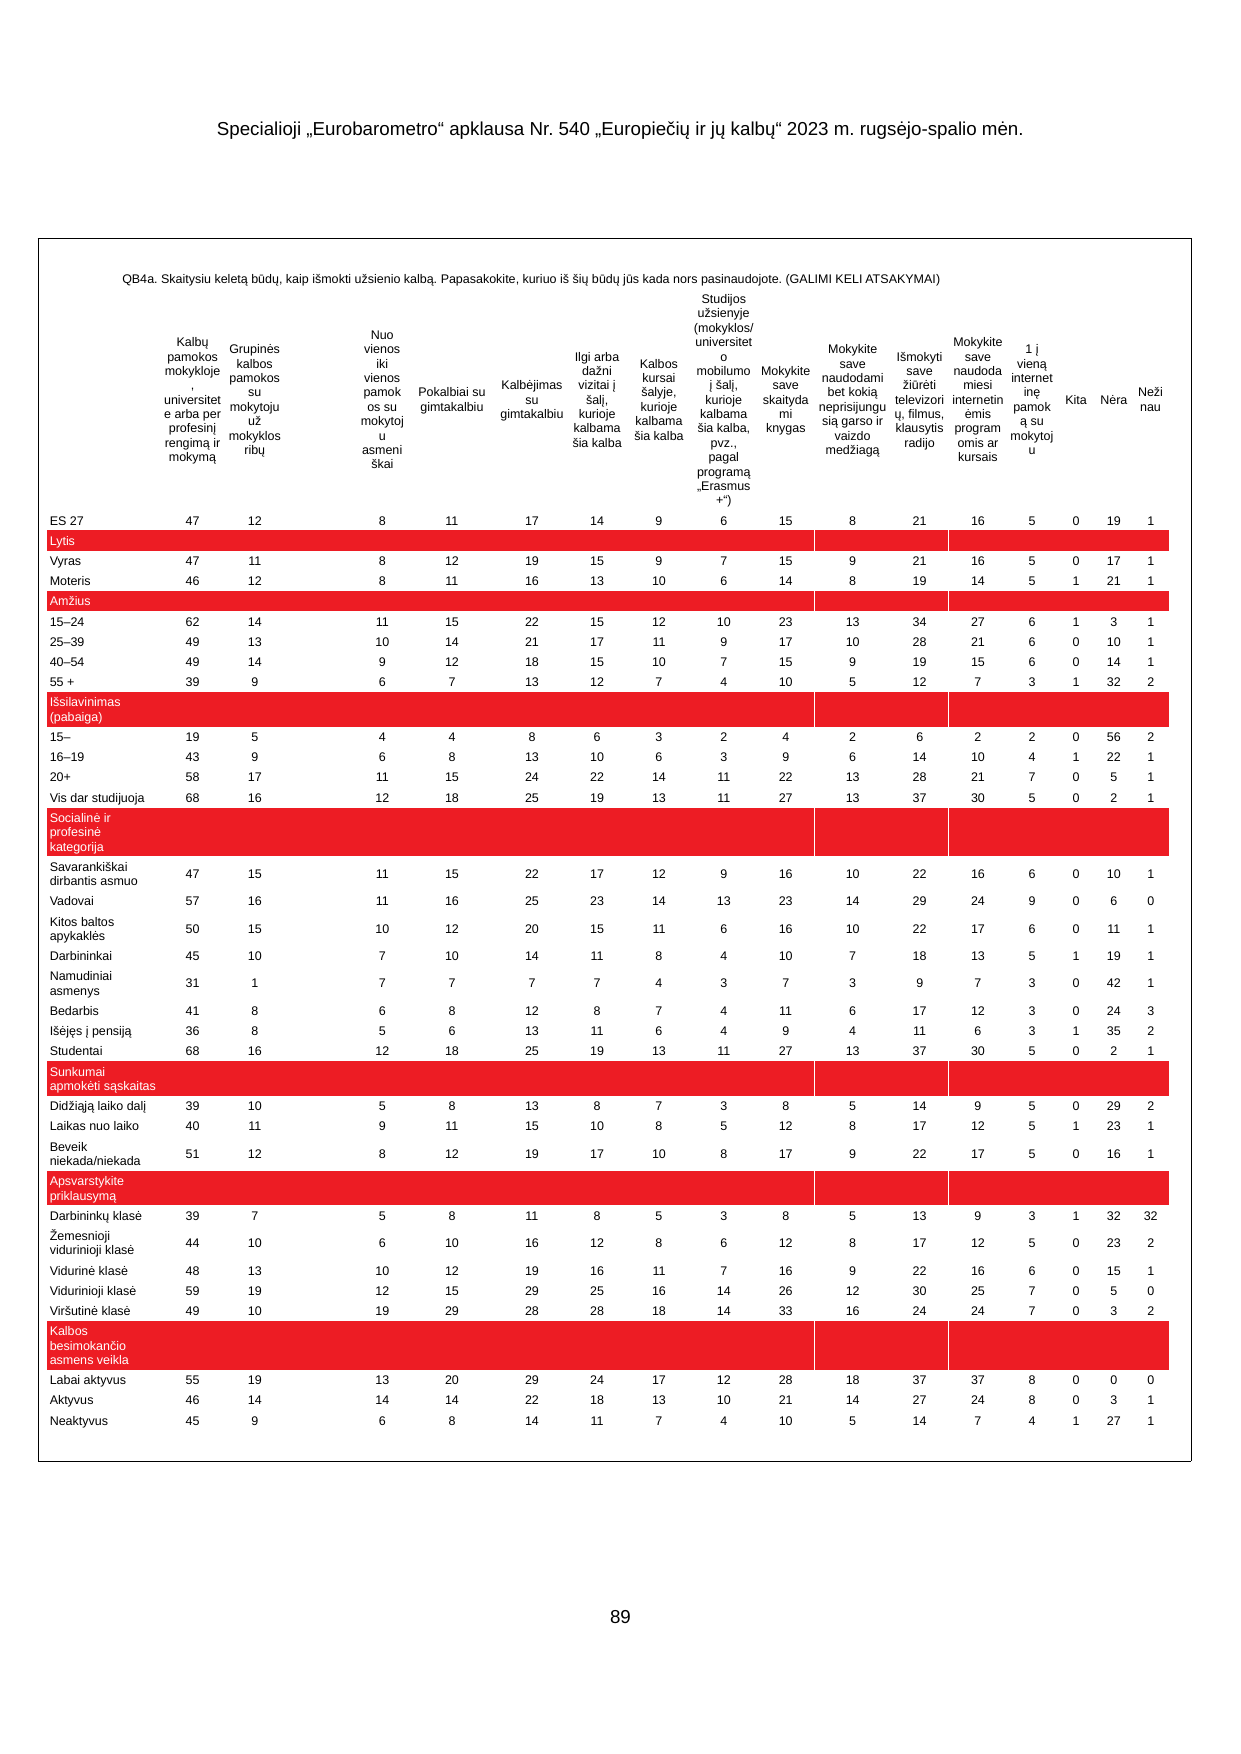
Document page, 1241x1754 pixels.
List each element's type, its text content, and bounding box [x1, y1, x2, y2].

table_cell Neaktyvus [47, 1410, 160, 1430]
table_cell 22 [496, 856, 567, 891]
table_cell [284, 767, 357, 787]
table_cell 25 [496, 787, 567, 807]
table_cell [890, 530, 948, 551]
table_cell 3 [1007, 1001, 1057, 1021]
table_cell 15 [496, 1116, 567, 1136]
table_cell 3 [691, 1096, 756, 1116]
table_cell [949, 1061, 1007, 1096]
table_cell [1095, 1171, 1132, 1205]
table_cell 1 [1132, 1041, 1169, 1061]
table_cell 15 [567, 652, 627, 672]
table_cell [284, 692, 357, 727]
table_cell [949, 1321, 1007, 1370]
table_cell [357, 591, 407, 611]
table_cell 5 [1007, 1116, 1057, 1136]
table_cell 13 [627, 787, 691, 807]
table_cell 0 [1057, 1001, 1095, 1021]
table_cell 1 [1057, 611, 1095, 631]
table_cell 1 [1132, 551, 1169, 571]
table_cell Bedarbis [47, 1001, 160, 1021]
table_cell 0 [1057, 551, 1095, 571]
table_cell 11 [1095, 911, 1132, 946]
table_cell 11 [407, 510, 496, 530]
table_cell 28 [890, 631, 948, 652]
table_cell 12 [756, 1226, 814, 1260]
table_cell 27 [1095, 1410, 1132, 1430]
table_cell 20 [496, 911, 567, 946]
table_cell 41 [160, 1001, 225, 1021]
table_cell [949, 591, 1007, 611]
table_cell 5 [1007, 946, 1057, 966]
table_cell 5 [1007, 787, 1057, 807]
table_cell 55 [160, 1370, 225, 1390]
table_cell 1 [1132, 1390, 1169, 1410]
table_cell 8 [357, 1136, 407, 1171]
table_cell 6 [1007, 1260, 1057, 1280]
table_cell [496, 1321, 567, 1370]
table_cell 17 [890, 1226, 948, 1260]
table_cell 22 [890, 856, 948, 891]
table_cell 11 [691, 1041, 756, 1061]
table_cell 11 [496, 1205, 567, 1226]
table_cell 6 [627, 747, 691, 767]
table_cell 12 [407, 1260, 496, 1280]
table_cell 1 [1132, 1116, 1169, 1136]
table_cell 3 [1095, 1390, 1132, 1410]
table_cell [357, 692, 407, 727]
table_cell 7 [691, 652, 756, 672]
table_cell [815, 530, 890, 551]
table_cell [284, 530, 357, 551]
table_cell 11 [357, 856, 407, 891]
table_cell [1095, 591, 1132, 611]
table_cell [890, 692, 948, 727]
table_cell 30 [949, 787, 1007, 807]
table_cell 0 [1132, 1370, 1169, 1390]
table_cell Amžius [47, 591, 160, 611]
table_cell [1132, 808, 1169, 856]
table_cell 1 [1132, 767, 1169, 787]
table_cell 23 [567, 891, 627, 911]
table_cell 6 [691, 1226, 756, 1260]
table_cell 1 [1132, 611, 1169, 631]
table_cell 2 [1095, 787, 1132, 807]
table_cell [284, 1001, 357, 1021]
table_cell 28 [567, 1301, 627, 1321]
table_cell 7 [691, 1260, 756, 1280]
table_cell [407, 1321, 496, 1370]
table_cell Išmokyti save žiūrėti televizorių, filmus, klausytis radijo [890, 289, 948, 510]
table_cell 16 [1095, 1136, 1132, 1171]
table_cell [284, 652, 357, 672]
table_cell 9 [225, 1410, 284, 1430]
table_cell 3 [1132, 1001, 1169, 1021]
table_cell 17 [567, 631, 627, 652]
table_cell 0 [1057, 1096, 1095, 1116]
table_cell 10 [756, 946, 814, 966]
table_cell 0 [1057, 787, 1095, 807]
table_cell [1007, 1061, 1057, 1096]
table_cell 14 [627, 891, 691, 911]
table_cell 10 [357, 911, 407, 946]
table_cell 8 [756, 1205, 814, 1226]
table_cell Kalbų pamokos mokykloje, universitete arba per profesinį rengimą ir mokymą [160, 289, 225, 510]
table_cell [949, 1171, 1007, 1205]
table_cell 3 [1095, 611, 1132, 631]
table_cell 14 [567, 510, 627, 530]
table_cell 9 [357, 1116, 407, 1136]
table_cell 8 [407, 1205, 496, 1226]
table_cell 2 [1132, 672, 1169, 692]
table_cell 11 [357, 767, 407, 787]
table_cell [1057, 591, 1095, 611]
table_cell 27 [756, 1041, 814, 1061]
table_cell 24 [1095, 1001, 1132, 1021]
table_cell 17 [949, 1136, 1007, 1171]
table_cell [1057, 692, 1095, 727]
table_cell 40–54 [47, 652, 160, 672]
table_cell 10 [627, 652, 691, 672]
table_cell 2 [1095, 1041, 1132, 1061]
table_cell 10 [225, 1226, 284, 1260]
table_cell 32 [1095, 1205, 1132, 1226]
table_cell 16 [756, 856, 814, 891]
table_cell 28 [496, 1301, 567, 1321]
table_cell 11 [756, 1001, 814, 1021]
table_cell [691, 1171, 756, 1205]
table_cell 8 [407, 1096, 496, 1116]
table_cell 62 [160, 611, 225, 631]
table_cell 13 [627, 1041, 691, 1061]
table_cell 13 [496, 672, 567, 692]
table_cell [357, 1321, 407, 1370]
table_cell 9 [627, 551, 691, 571]
table_cell 7 [949, 966, 1007, 1001]
table_cell 45 [160, 1410, 225, 1430]
table_cell 7 [627, 1001, 691, 1021]
table_cell 17 [225, 767, 284, 787]
table_cell 24 [496, 767, 567, 787]
table_cell 3 [691, 966, 756, 1001]
table_cell 2 [815, 727, 890, 747]
table_cell 7 [627, 672, 691, 692]
table_cell 3 [815, 966, 890, 1001]
table_cell 1 [1132, 510, 1169, 530]
table_cell 13 [496, 1096, 567, 1116]
table_cell Laikas nuo laiko [47, 1116, 160, 1136]
table_cell [284, 946, 357, 966]
table_cell 7 [357, 946, 407, 966]
table_cell [284, 672, 357, 692]
table_cell 10 [357, 631, 407, 652]
table_cell [815, 1321, 890, 1370]
table_cell 12 [949, 1226, 1007, 1260]
table_cell 3 [1007, 1205, 1057, 1226]
table_cell 3 [691, 747, 756, 767]
table_cell [160, 808, 225, 856]
table_cell 35 [1095, 1021, 1132, 1041]
table_cell 15 [949, 652, 1007, 672]
table_header [1132, 269, 1169, 289]
table_cell 6 [1007, 631, 1057, 652]
table_cell 15 [756, 551, 814, 571]
table_cell [1007, 808, 1057, 856]
table_cell 57 [160, 891, 225, 911]
table_cell 9 [627, 510, 691, 530]
table_cell [225, 530, 284, 551]
table_cell Aktyvus [47, 1390, 160, 1410]
table_cell Apsvarstykite priklausymą [47, 1171, 160, 1205]
table_cell 31 [160, 966, 225, 1001]
table_cell 12 [225, 1136, 284, 1171]
table_cell 29 [407, 1301, 496, 1321]
table_cell [1057, 1171, 1095, 1205]
table_cell 4 [627, 966, 691, 1001]
table_cell 47 [160, 551, 225, 571]
table_cell Išsilavinimas (pabaiga) [47, 692, 160, 727]
table_cell [1132, 591, 1169, 611]
table_cell 3 [1007, 1021, 1057, 1041]
table_cell [284, 611, 357, 631]
table_cell 7 [627, 1096, 691, 1116]
table_cell 1 [1057, 672, 1095, 692]
table_cell [160, 692, 225, 727]
table_cell 32 [1132, 1205, 1169, 1226]
table_cell [756, 692, 814, 727]
table_cell 6 [407, 1021, 496, 1041]
table_cell [225, 1061, 284, 1096]
table_cell 6 [567, 727, 627, 747]
table_cell Lytis [47, 530, 160, 551]
table_cell [691, 591, 756, 611]
table_cell 16 [627, 1280, 691, 1301]
table_cell 12 [756, 1116, 814, 1136]
table_cell [1095, 1061, 1132, 1096]
table_cell 4 [407, 727, 496, 747]
table_cell 22 [890, 911, 948, 946]
table_cell 9 [225, 672, 284, 692]
table_cell [691, 530, 756, 551]
table_cell [756, 1061, 814, 1096]
table_cell [160, 1061, 225, 1096]
table_cell [949, 530, 1007, 551]
table_cell 10 [815, 856, 890, 891]
table_cell [284, 727, 357, 747]
table_cell [627, 808, 691, 856]
table_cell 10 [567, 747, 627, 767]
table_cell 0 [1057, 1041, 1095, 1061]
table_cell 19 [160, 727, 225, 747]
table_cell 4 [1007, 1410, 1057, 1430]
table_cell 25–39 [47, 631, 160, 652]
table_cell 14 [496, 1410, 567, 1430]
table_cell [627, 1171, 691, 1205]
table_cell 29 [890, 891, 948, 911]
table_cell 13 [949, 946, 1007, 966]
table_cell 13 [815, 611, 890, 631]
table_cell [357, 1171, 407, 1205]
table_cell 16–19 [47, 747, 160, 767]
table_cell 13 [815, 1041, 890, 1061]
table_cell 0 [1057, 510, 1095, 530]
table_cell 10 [1095, 631, 1132, 652]
table_cell 5 [357, 1096, 407, 1116]
table_cell 21 [890, 510, 948, 530]
table_cell 24 [890, 1301, 948, 1321]
table_cell 17 [567, 1136, 627, 1171]
table_cell 30 [890, 1280, 948, 1301]
table_cell 6 [815, 747, 890, 767]
table_cell 22 [890, 1136, 948, 1171]
table_cell 7 [407, 966, 496, 1001]
table_cell 9 [756, 1021, 814, 1041]
table_cell 11 [357, 611, 407, 631]
table_cell [284, 1136, 357, 1171]
table_cell 1 [1132, 911, 1169, 946]
table_cell 49 [160, 1301, 225, 1321]
table_cell 14 [357, 1390, 407, 1410]
table_cell 12 [496, 1001, 567, 1021]
table_cell [1007, 591, 1057, 611]
table_cell 55 + [47, 672, 160, 692]
table_cell 2 [1007, 727, 1057, 747]
table_cell 19 [225, 1370, 284, 1390]
table_cell 9 [815, 551, 890, 571]
table_cell 4 [357, 727, 407, 747]
table_cell 7 [949, 672, 1007, 692]
table_cell 6 [627, 1021, 691, 1041]
table_cell [815, 591, 890, 611]
table_cell [567, 1171, 627, 1205]
table_cell 0 [1057, 652, 1095, 672]
table_cell 12 [407, 911, 496, 946]
table_cell Kitos baltos apykaklės [47, 911, 160, 946]
table_cell Išėjęs į pensiją [47, 1021, 160, 1041]
table_cell 1 [1057, 571, 1095, 591]
table_cell 5 [815, 1096, 890, 1116]
table_cell 12 [949, 1116, 1007, 1136]
table_cell 1 [1132, 946, 1169, 966]
table_cell 15 [567, 611, 627, 631]
table_cell 43 [160, 747, 225, 767]
table_cell 4 [691, 1410, 756, 1430]
table_cell [284, 1041, 357, 1061]
table_cell 0 [1057, 1136, 1095, 1171]
table_cell 10 [225, 1096, 284, 1116]
table_cell 1 [1057, 946, 1095, 966]
table_cell 6 [1095, 891, 1132, 911]
table_cell 36 [160, 1021, 225, 1041]
table_cell 16 [496, 571, 567, 591]
table_cell 10 [815, 911, 890, 946]
table_cell 34 [890, 611, 948, 631]
table_cell [890, 1171, 948, 1205]
table_cell 3 [627, 727, 691, 747]
table_cell 14 [890, 747, 948, 767]
table_cell 18 [407, 787, 496, 807]
table_cell [815, 808, 890, 856]
table_cell Nėra [1095, 289, 1132, 510]
table_cell 9 [691, 631, 756, 652]
table_cell [1132, 1321, 1169, 1370]
table_cell 15 [407, 1280, 496, 1301]
table_cell 29 [496, 1280, 567, 1301]
table_cell 7 [949, 1410, 1007, 1430]
table_cell 25 [949, 1280, 1007, 1301]
table_cell 22 [567, 767, 627, 787]
table_cell [284, 1260, 357, 1280]
table_cell 14 [815, 1390, 890, 1410]
table_cell 0 [1057, 1226, 1095, 1260]
table_cell 12 [567, 1226, 627, 1260]
table_cell [496, 530, 567, 551]
table_cell [627, 692, 691, 727]
table_cell 8 [496, 727, 567, 747]
table_cell [691, 1061, 756, 1096]
table_cell [1007, 1321, 1057, 1370]
table_cell 11 [567, 1021, 627, 1041]
table_cell Pokalbiai su gimtakalbiu [407, 289, 496, 510]
table_cell 15 [225, 911, 284, 946]
table_cell Moteris [47, 571, 160, 591]
table_cell [284, 856, 357, 891]
table_cell 15 [567, 551, 627, 571]
table_cell Labai aktyvus [47, 1370, 160, 1390]
table_cell 6 [1007, 611, 1057, 631]
table_cell 12 [407, 551, 496, 571]
table_cell 9 [815, 1260, 890, 1280]
table_cell 15– [47, 727, 160, 747]
table_cell [1095, 530, 1132, 551]
table_cell 5 [1095, 767, 1132, 787]
table_cell 45 [160, 946, 225, 966]
table_cell 19 [1095, 510, 1132, 530]
table_cell 27 [756, 787, 814, 807]
table_cell 20 [407, 1370, 496, 1390]
table_cell 5 [691, 1116, 756, 1136]
table_cell [1132, 1171, 1169, 1205]
table_cell 7 [496, 966, 567, 1001]
table_cell 12 [627, 856, 691, 891]
table_cell Kita [1057, 289, 1095, 510]
table_cell 19 [496, 1136, 567, 1171]
table_cell 7 [225, 1205, 284, 1226]
table_cell [1095, 808, 1132, 856]
table_cell 20+ [47, 767, 160, 787]
table_cell Vidurinioji klasė [47, 1280, 160, 1301]
table_cell 24 [567, 1370, 627, 1390]
table_cell 68 [160, 1041, 225, 1061]
table_cell 1 [1057, 747, 1095, 767]
table_cell [815, 1171, 890, 1205]
table_cell 5 [815, 1410, 890, 1430]
table_cell 46 [160, 1390, 225, 1410]
table_cell 0 [1057, 966, 1095, 1001]
table_cell 0 [1057, 631, 1095, 652]
table_cell 51 [160, 1136, 225, 1171]
table_cell [496, 692, 567, 727]
table_cell 1 į vieną internetinę pamoką su mokytoju [1007, 289, 1057, 510]
table_cell Socialinė ir profesinė kategorija [47, 808, 160, 856]
table_cell 8 [225, 1021, 284, 1041]
table_cell [756, 591, 814, 611]
table_cell 11 [407, 571, 496, 591]
table_cell 47 [160, 856, 225, 891]
table_cell [47, 289, 160, 510]
table_cell 2 [1132, 1021, 1169, 1041]
table_cell 13 [496, 1021, 567, 1041]
table_cell 25 [567, 1280, 627, 1301]
table_cell 44 [160, 1226, 225, 1260]
table_cell 0 [1057, 767, 1095, 787]
table_cell 15 [407, 856, 496, 891]
table_cell 22 [1095, 747, 1132, 767]
table_cell [627, 1061, 691, 1096]
table_cell Nežinau [1132, 289, 1169, 510]
table_cell 37 [890, 1041, 948, 1061]
table_cell [284, 510, 357, 530]
table_cell 13 [567, 571, 627, 591]
table_cell 8 [691, 1136, 756, 1171]
table_cell 12 [357, 1041, 407, 1061]
table_cell 22 [890, 1260, 948, 1280]
table_cell 9 [357, 652, 407, 672]
table_cell Viršutinė klasė [47, 1301, 160, 1321]
table_cell 10 [407, 946, 496, 966]
table_cell 14 [225, 1390, 284, 1410]
table_cell Namudiniai asmenys [47, 966, 160, 1001]
table_cell [890, 808, 948, 856]
table_cell 19 [890, 652, 948, 672]
table_cell 26 [756, 1280, 814, 1301]
table_cell 39 [160, 1096, 225, 1116]
table_cell [691, 808, 756, 856]
table_cell 13 [815, 767, 890, 787]
table_cell 18 [627, 1301, 691, 1321]
table_cell [407, 692, 496, 727]
table_cell 12 [357, 1280, 407, 1301]
table_cell 12 [890, 672, 948, 692]
table_cell 0 [1057, 1280, 1095, 1301]
table_cell 18 [496, 652, 567, 672]
table_cell 9 [1007, 891, 1057, 911]
table_cell [627, 530, 691, 551]
table_cell [284, 1226, 357, 1260]
table_cell 1 [1132, 1260, 1169, 1280]
table_cell [1057, 1321, 1095, 1370]
table_cell 24 [949, 1301, 1007, 1321]
table_cell 39 [160, 672, 225, 692]
table_cell [225, 692, 284, 727]
table_cell 10 [756, 1410, 814, 1430]
table_cell Darbininkų klasė [47, 1205, 160, 1226]
table_cell 22 [496, 1390, 567, 1410]
table_cell [567, 808, 627, 856]
table_cell 28 [756, 1370, 814, 1390]
table_cell Mokykite save naudodami bet kokią neprisijungusią garso ir vaizdo medžiagą [815, 289, 890, 510]
table_cell 21 [890, 551, 948, 571]
table_cell 49 [160, 652, 225, 672]
table_cell 37 [890, 787, 948, 807]
table_header [1095, 269, 1132, 289]
table_cell 6 [1007, 911, 1057, 946]
table_cell 30 [949, 1041, 1007, 1061]
table_cell 1 [1132, 1136, 1169, 1171]
table_cell 19 [1095, 946, 1132, 966]
table_cell 10 [815, 631, 890, 652]
table_cell 6 [357, 672, 407, 692]
table_cell 10 [357, 1260, 407, 1280]
table_cell 49 [160, 631, 225, 652]
table_cell 23 [1095, 1116, 1132, 1136]
table_header [1057, 269, 1095, 289]
table_cell [225, 1321, 284, 1370]
table_cell 16 [949, 551, 1007, 571]
table_cell 11 [567, 1410, 627, 1430]
table_cell [407, 1061, 496, 1096]
table_cell [1007, 530, 1057, 551]
table_cell [1132, 1061, 1169, 1096]
table_cell 4 [756, 727, 814, 747]
table_cell 1 [225, 966, 284, 1001]
table_cell 12 [225, 571, 284, 591]
table_cell 2 [1132, 1096, 1169, 1116]
table_cell Vadovai [47, 891, 160, 911]
table_cell 8 [225, 1001, 284, 1021]
table_cell 5 [357, 1205, 407, 1226]
table_cell 1 [1057, 1021, 1095, 1041]
table_cell [1132, 530, 1169, 551]
table_cell 5 [1095, 1280, 1132, 1301]
table_cell 9 [815, 1136, 890, 1171]
table_cell 8 [815, 510, 890, 530]
table_cell 23 [756, 891, 814, 911]
table_cell 17 [567, 856, 627, 891]
table_cell [284, 1096, 357, 1116]
table_cell [1095, 1321, 1132, 1370]
table_cell [407, 808, 496, 856]
table_cell 11 [627, 1260, 691, 1280]
table_cell [407, 1171, 496, 1205]
table_cell 10 [1095, 856, 1132, 891]
table_cell 10 [691, 611, 756, 631]
table_cell 7 [691, 551, 756, 571]
table_cell 13 [496, 747, 567, 767]
table_cell 13 [225, 631, 284, 652]
table_cell Beveik niekada/niekada [47, 1136, 160, 1171]
table_cell 15 [407, 767, 496, 787]
table_cell 12 [357, 787, 407, 807]
table_cell 8 [407, 747, 496, 767]
table_cell [160, 1171, 225, 1205]
table_cell 37 [890, 1370, 948, 1390]
table_cell 14 [691, 1301, 756, 1321]
table_cell 7 [627, 1410, 691, 1430]
table_cell 0 [1057, 1390, 1095, 1410]
table_cell 11 [567, 946, 627, 966]
table_cell Žemesnioji vidurinioji klasė [47, 1226, 160, 1260]
table_cell 11 [691, 767, 756, 787]
table_cell [567, 1061, 627, 1096]
table_cell 0 [1057, 911, 1095, 946]
table_cell 6 [357, 1410, 407, 1430]
table_cell 5 [1007, 1041, 1057, 1061]
table_cell 24 [949, 1390, 1007, 1410]
table_cell 1 [1132, 966, 1169, 1001]
table_cell [284, 1171, 357, 1205]
table_cell 13 [357, 1370, 407, 1390]
table_cell 14 [756, 571, 814, 591]
table_cell 7 [357, 966, 407, 1001]
table_cell 11 [627, 631, 691, 652]
table_cell 16 [567, 1260, 627, 1280]
table_cell [284, 1321, 357, 1370]
table_cell 14 [407, 1390, 496, 1410]
table_cell 19 [567, 1041, 627, 1061]
table_cell 6 [691, 510, 756, 530]
table_cell 0 [1057, 727, 1095, 747]
table_cell [284, 289, 357, 510]
table_cell 47 [160, 510, 225, 530]
table_cell 27 [890, 1390, 948, 1410]
table_cell 15–24 [47, 611, 160, 631]
table_cell 9 [756, 747, 814, 767]
table_cell 0 [1057, 1301, 1095, 1321]
table_cell [284, 1370, 357, 1390]
table_cell 21 [949, 767, 1007, 787]
table_cell Darbininkai [47, 946, 160, 966]
table_cell [627, 1321, 691, 1370]
table_cell 6 [691, 571, 756, 591]
table_cell 29 [496, 1370, 567, 1390]
table_cell 22 [756, 767, 814, 787]
table_cell 5 [1007, 551, 1057, 571]
table_cell 8 [407, 1001, 496, 1021]
table_cell 15 [407, 611, 496, 631]
table_cell 16 [949, 1260, 1007, 1280]
table_cell 9 [949, 1205, 1007, 1226]
table_cell [160, 591, 225, 611]
table_cell 21 [949, 631, 1007, 652]
table_header QB4a. Skaitysiu keletą būdų, kaip išmokti užsienio kalbą. Papasakokite, kuriuo iš šių būdų jūs kada nors pasinaudojote. (GALIMI KELI ATSAKYMAI) [119, 269, 1057, 289]
table_cell 0 [1132, 1280, 1169, 1301]
table_cell [815, 692, 890, 727]
table_cell 14 [496, 946, 567, 966]
table_cell 0 [1057, 856, 1095, 891]
table_cell 19 [890, 571, 948, 591]
table_cell 10 [949, 747, 1007, 767]
table_cell 7 [1007, 1280, 1057, 1301]
table_cell 15 [756, 652, 814, 672]
table_cell 8 [627, 1226, 691, 1260]
table_cell 39 [160, 1205, 225, 1226]
table_cell Kalbos besimokančio asmens veikla [47, 1321, 160, 1370]
table_cell 17 [496, 510, 567, 530]
table_cell 13 [627, 1390, 691, 1410]
table_cell 12 [949, 1001, 1007, 1021]
table_cell Savarankiškai dirbantis asmuo [47, 856, 160, 891]
table_cell 11 [357, 891, 407, 911]
table_cell 14 [815, 891, 890, 911]
table_cell 10 [756, 672, 814, 692]
table_cell 12 [407, 652, 496, 672]
table_cell [890, 591, 948, 611]
table_cell 13 [890, 1205, 948, 1226]
table_cell 0 [1132, 891, 1169, 911]
table_cell 0 [1095, 1370, 1132, 1390]
table_cell [284, 911, 357, 946]
table_cell [284, 571, 357, 591]
table_cell 22 [496, 611, 567, 631]
table_cell 59 [160, 1280, 225, 1301]
table_cell [284, 1410, 357, 1430]
table_cell [284, 1021, 357, 1041]
table_cell 1 [1132, 787, 1169, 807]
table_cell 4 [691, 1001, 756, 1021]
table_cell 6 [691, 911, 756, 946]
table_cell 16 [756, 911, 814, 946]
table_cell 8 [627, 1116, 691, 1136]
table_cell 6 [1007, 856, 1057, 891]
table_cell 7 [756, 966, 814, 1001]
table_cell [1095, 692, 1132, 727]
table_cell 8 [567, 1001, 627, 1021]
table_cell 42 [1095, 966, 1132, 1001]
table_cell Vyras [47, 551, 160, 571]
table_cell [284, 1116, 357, 1136]
table_cell Ilgi arba dažni vizitai į šalį, kurioje kalbama šia kalba [567, 289, 627, 510]
table_cell 8 [756, 1096, 814, 1116]
table_cell 12 [407, 1136, 496, 1171]
table_cell 17 [949, 911, 1007, 946]
table_cell 19 [496, 1260, 567, 1280]
table_cell 10 [225, 1301, 284, 1321]
table_cell 9 [890, 966, 948, 1001]
table_cell 1 [1132, 571, 1169, 591]
table_cell [284, 787, 357, 807]
table_cell [284, 631, 357, 652]
table_cell [1057, 808, 1095, 856]
table_cell 9 [691, 856, 756, 891]
table_cell 14 [1095, 652, 1132, 672]
table_cell 15 [1095, 1260, 1132, 1280]
table_cell 25 [496, 1041, 567, 1061]
table_cell [567, 530, 627, 551]
table_cell 13 [225, 1260, 284, 1280]
table_cell 19 [357, 1301, 407, 1321]
table_cell [756, 530, 814, 551]
table_cell 21 [756, 1390, 814, 1410]
table_cell 48 [160, 1260, 225, 1280]
table_cell 3 [1007, 672, 1057, 692]
table_cell [1007, 1171, 1057, 1205]
table_cell [496, 1061, 567, 1096]
table_cell [284, 966, 357, 1001]
table_cell [284, 747, 357, 767]
table_cell 6 [890, 727, 948, 747]
table_cell 2 [949, 727, 1007, 747]
table_cell 19 [225, 1280, 284, 1301]
table_cell 4 [691, 1021, 756, 1041]
table_cell 6 [357, 1001, 407, 1021]
table_cell 17 [890, 1116, 948, 1136]
table_cell [567, 591, 627, 611]
table_cell 1 [1132, 856, 1169, 891]
table_cell 68 [160, 787, 225, 807]
table_cell 16 [949, 856, 1007, 891]
table_cell 7 [1007, 767, 1057, 787]
table_cell [691, 692, 756, 727]
table_cell 8 [815, 571, 890, 591]
table_cell 1 [1132, 631, 1169, 652]
table_cell 56 [1095, 727, 1132, 747]
table_cell 1 [1132, 652, 1169, 672]
table_cell 3 [1007, 966, 1057, 1001]
table_cell 5 [1007, 1096, 1057, 1116]
table_cell 14 [225, 652, 284, 672]
table_cell 5 [1007, 1226, 1057, 1260]
table_cell 2 [1132, 1301, 1169, 1321]
table_cell [357, 1061, 407, 1096]
table_cell [1057, 530, 1095, 551]
table_cell 16 [815, 1301, 890, 1321]
table_cell 5 [1007, 571, 1057, 591]
table_cell [1057, 1061, 1095, 1096]
table_cell 23 [756, 611, 814, 631]
table_cell 11 [627, 911, 691, 946]
table_cell 6 [1007, 652, 1057, 672]
table_cell Studentai [47, 1041, 160, 1061]
table_cell 11 [890, 1021, 948, 1041]
table_cell 50 [160, 911, 225, 946]
table_cell 21 [496, 631, 567, 652]
table_cell 6 [949, 1021, 1007, 1041]
table_cell 14 [949, 571, 1007, 591]
table_cell [284, 1280, 357, 1301]
table_cell 16 [496, 1226, 567, 1260]
table_cell 12 [815, 1280, 890, 1301]
table_cell 18 [815, 1370, 890, 1390]
table_cell Vis dar studijuoja [47, 787, 160, 807]
table_cell 16 [407, 891, 496, 911]
table_cell [225, 1171, 284, 1205]
table_cell 6 [815, 1001, 890, 1021]
table_cell [407, 530, 496, 551]
table_cell 1 [1132, 747, 1169, 767]
table_cell 12 [627, 611, 691, 631]
table_cell 10 [567, 1116, 627, 1136]
table_cell 16 [949, 510, 1007, 530]
table_cell 8 [627, 946, 691, 966]
table_cell 17 [756, 631, 814, 652]
table_cell Kalbėjimas su gimtakalbiu [496, 289, 567, 510]
table_cell 28 [890, 767, 948, 787]
table_cell 17 [756, 1136, 814, 1171]
table_cell 5 [1007, 510, 1057, 530]
table_cell 7 [567, 966, 627, 1001]
table_cell 14 [407, 631, 496, 652]
table_cell [949, 808, 1007, 856]
table_cell [284, 551, 357, 571]
table_cell 5 [815, 1205, 890, 1226]
table_cell 8 [815, 1116, 890, 1136]
table_cell [1132, 692, 1169, 727]
table_cell 12 [691, 1370, 756, 1390]
table_cell 21 [1095, 571, 1132, 591]
table_cell Kalbos kursai šalyje, kurioje kalbama šia kalba [627, 289, 691, 510]
table_cell [284, 1061, 357, 1096]
table_cell 14 [225, 611, 284, 631]
table_cell [1007, 692, 1057, 727]
table_cell 8 [357, 571, 407, 591]
table_cell [496, 1171, 567, 1205]
table_cell 2 [691, 727, 756, 747]
table_cell [225, 808, 284, 856]
table_cell 24 [949, 891, 1007, 911]
table_cell 27 [949, 611, 1007, 631]
table_cell [160, 530, 225, 551]
table_cell 5 [627, 1205, 691, 1226]
table_cell Studijos užsienyje (mokyklos/universiteto mobilumo į šalį, kurioje kalbama šia kalba, pvz., pagal programą „Erasmus+“) [691, 289, 756, 510]
table_cell 8 [357, 551, 407, 571]
table_cell 8 [1007, 1390, 1057, 1410]
table_cell 4 [691, 946, 756, 966]
table_cell 5 [1007, 1136, 1057, 1171]
table_cell 15 [567, 911, 627, 946]
table_cell Mokykite save naudodamiesi internetinėmis programomis ar kursais [949, 289, 1007, 510]
table_cell 16 [225, 891, 284, 911]
table_cell [756, 1321, 814, 1370]
table_cell 1 [1057, 1205, 1095, 1226]
table_cell 4 [1007, 747, 1057, 767]
table_cell 7 [407, 672, 496, 692]
table_cell 14 [627, 767, 691, 787]
table_cell 13 [815, 787, 890, 807]
table_cell 11 [407, 1116, 496, 1136]
table_cell 8 [407, 1410, 496, 1430]
table_cell 8 [1007, 1370, 1057, 1390]
table_cell 18 [890, 946, 948, 966]
table_cell 16 [225, 1041, 284, 1061]
table_cell 15 [756, 510, 814, 530]
table_cell 46 [160, 571, 225, 591]
table_cell 4 [691, 672, 756, 692]
table_cell 3 [691, 1205, 756, 1226]
table_cell 12 [225, 510, 284, 530]
table_cell 7 [815, 946, 890, 966]
table_cell 6 [357, 747, 407, 767]
table_cell 32 [1095, 672, 1132, 692]
table_cell 9 [815, 652, 890, 672]
table_cell [756, 808, 814, 856]
table_cell [949, 692, 1007, 727]
table_cell 17 [1095, 551, 1132, 571]
table_cell 9 [225, 747, 284, 767]
table_cell 19 [496, 551, 567, 571]
table_cell [225, 591, 284, 611]
table_cell 6 [357, 1226, 407, 1260]
table_cell [496, 808, 567, 856]
table_cell 23 [1095, 1226, 1132, 1260]
table_cell [890, 1321, 948, 1370]
table_cell 18 [567, 1390, 627, 1410]
table_cell Vidurinė klasė [47, 1260, 160, 1280]
table_cell 37 [949, 1370, 1007, 1390]
table_cell 29 [1095, 1096, 1132, 1116]
table_cell 8 [567, 1205, 627, 1226]
table_cell 58 [160, 767, 225, 787]
table_cell 1 [1057, 1116, 1095, 1136]
table_cell Sunkumai apmokėti sąskaitas [47, 1061, 160, 1096]
table_cell [284, 591, 357, 611]
table_cell 1 [1132, 1410, 1169, 1430]
table_cell 10 [691, 1390, 756, 1410]
table_cell 11 [225, 1116, 284, 1136]
table_cell 10 [407, 1226, 496, 1260]
table_cell 16 [225, 787, 284, 807]
table_cell [496, 591, 567, 611]
table_cell 10 [627, 571, 691, 591]
table_cell 14 [890, 1096, 948, 1116]
table_cell 8 [357, 510, 407, 530]
table_cell [567, 1321, 627, 1370]
table_cell Grupinės kalbos pamokos su mokytoju už mokyklos ribų [225, 289, 284, 510]
table_cell 11 [691, 787, 756, 807]
table_cell 19 [567, 787, 627, 807]
table_cell 4 [815, 1021, 890, 1041]
table_cell [284, 891, 357, 911]
table_cell 12 [567, 672, 627, 692]
table_cell Nuo vienos iki vienos pamokos su mokytoju asmeniškai [357, 289, 407, 510]
table_cell Didžiąją laiko dalį [47, 1096, 160, 1116]
table_cell 0 [1057, 1370, 1095, 1390]
table_cell 8 [815, 1226, 890, 1260]
table_cell 7 [1007, 1301, 1057, 1321]
table_cell [756, 1171, 814, 1205]
table_cell 40 [160, 1116, 225, 1136]
table_cell 2 [1132, 727, 1169, 747]
table_header [47, 269, 119, 289]
table_cell Mokykite save skaitydami knygas [756, 289, 814, 510]
table_cell [160, 1321, 225, 1370]
table_cell 5 [815, 672, 890, 692]
table_cell [691, 1321, 756, 1370]
table_cell 0 [1057, 891, 1095, 911]
table_cell [357, 808, 407, 856]
table_cell 11 [225, 551, 284, 571]
table_cell 17 [627, 1370, 691, 1390]
table_cell 2 [1132, 1226, 1169, 1260]
table_cell [357, 530, 407, 551]
table_cell [890, 1061, 948, 1096]
table_cell 9 [949, 1096, 1007, 1116]
table_cell ES 27 [47, 510, 160, 530]
table_cell [407, 591, 496, 611]
table_cell [284, 808, 357, 856]
table_cell 18 [407, 1041, 496, 1061]
table_cell 33 [756, 1301, 814, 1321]
table_cell [284, 1390, 357, 1410]
table_cell 10 [225, 946, 284, 966]
table_cell [567, 692, 627, 727]
table_cell [284, 1301, 357, 1321]
table_cell [815, 1061, 890, 1096]
table_cell 5 [225, 727, 284, 747]
table_cell [284, 1205, 357, 1226]
table_cell 17 [890, 1001, 948, 1021]
table_cell 15 [225, 856, 284, 891]
table_cell 1 [1057, 1410, 1095, 1430]
table_cell 5 [357, 1021, 407, 1041]
table_cell 16 [756, 1260, 814, 1280]
table_cell 3 [1095, 1301, 1132, 1321]
table_cell 0 [1057, 1260, 1095, 1280]
table_cell 13 [691, 891, 756, 911]
table_cell 10 [627, 1136, 691, 1171]
table_cell 14 [691, 1280, 756, 1301]
table_cell 8 [567, 1096, 627, 1116]
table_cell [627, 591, 691, 611]
table_cell 25 [496, 891, 567, 911]
table_cell 14 [890, 1410, 948, 1430]
